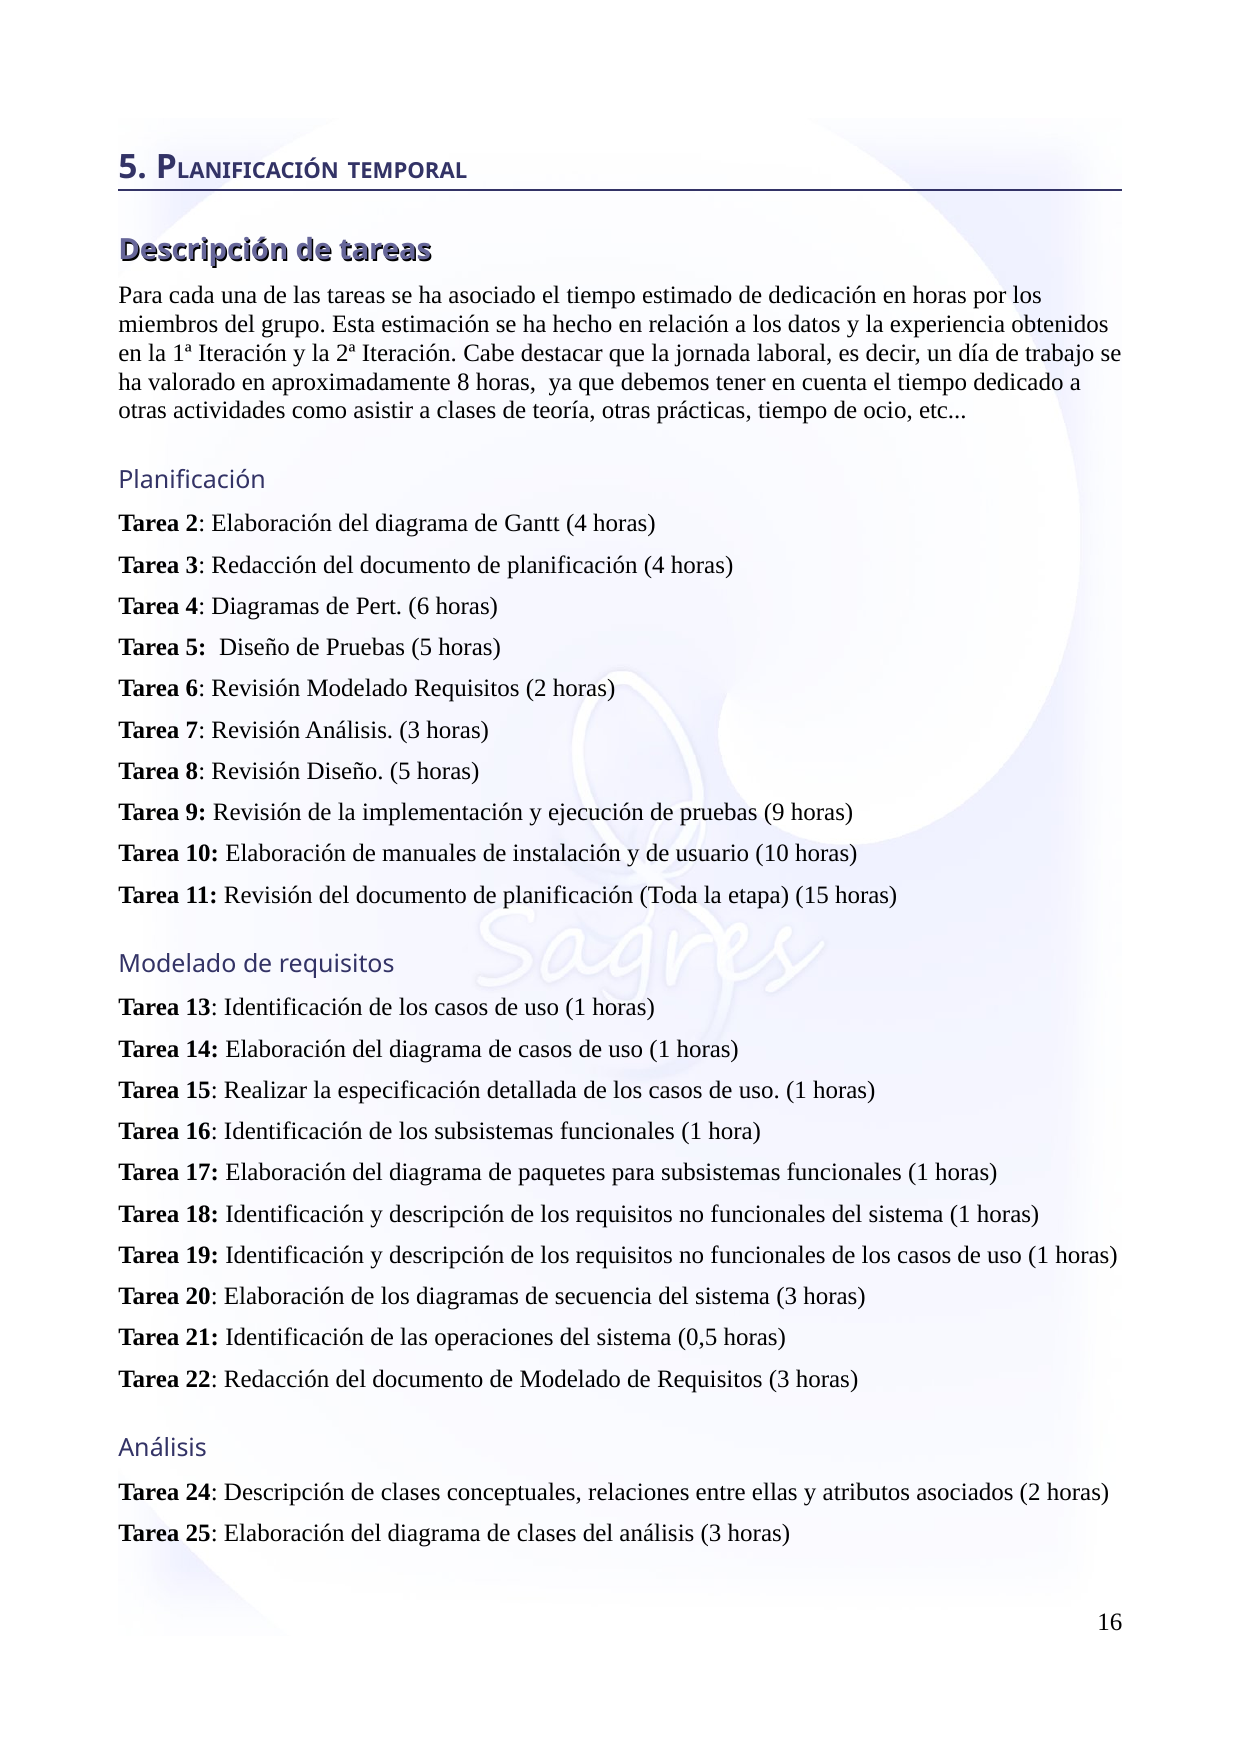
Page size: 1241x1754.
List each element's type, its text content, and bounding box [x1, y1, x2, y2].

picture [118, 191, 1122, 228]
text Tarea 3: Redacción del documento de planificación (4 horas) [118, 550, 1122, 578]
picture [118, 268, 1122, 281]
text Tarea 19: Identificación y descripción de los requisitos no funcionales de los casos de uso (1 horas) [118, 1240, 1122, 1269]
subtitle 5. Planificación temporal [118, 143, 1122, 189]
picture [118, 1062, 1122, 1075]
text Tarea 2: Elaboración del diagrama de Gantt (4 horas) [118, 508, 1122, 537]
subtitle Modelado de requisitos [118, 946, 1122, 980]
picture [118, 1269, 1122, 1281]
picture [118, 826, 1122, 838]
text Tarea 24: Descripción de clases conceptuales, relaciones entre ellas y atributos asociados (2 horas) [118, 1477, 1122, 1505]
picture [118, 980, 1122, 992]
picture [118, 118, 1122, 143]
picture [118, 1392, 1122, 1430]
picture [118, 1021, 1122, 1034]
picture [118, 702, 1122, 715]
picture [118, 1227, 1122, 1240]
text Tarea 16: Identificación de los subsistemas funcionales (1 hora) [118, 1116, 1122, 1145]
picture [118, 785, 1122, 797]
picture [118, 1464, 1122, 1477]
text Tarea 5: Diseño de Pruebas (5 horas) [118, 632, 1122, 661]
subtitle Descripción de tareas [118, 228, 1122, 268]
picture [118, 578, 1122, 591]
picture [118, 1104, 1122, 1116]
picture [118, 1186, 1122, 1199]
text Tarea 25: Elaboración del diagrama de clases del análisis (3 horas) [118, 1518, 1122, 1547]
text Tarea 14: Elaboración del diagrama de casos de uso (1 horas) [118, 1034, 1122, 1062]
picture [118, 908, 1122, 946]
subtitle Análisis [118, 1430, 1122, 1464]
picture [118, 661, 1122, 673]
text Tarea 11: Revisión del documento de planificación (Toda la etapa) (15 horas) [118, 880, 1122, 908]
text Tarea 20: Elaboración de los diagramas de secuencia del sistema (3 horas) [118, 1281, 1122, 1310]
picture [118, 1145, 1122, 1157]
text Para cada una de las tareas se ha asociado el tiempo estimado de dedicación en horas por los miembros del grupo. Esta estimación se ha hecho en relación a los datos y la experiencia obtenidos en la 1ª Iteración y la 2ª Iteración. Cabe destacar que la jornada laboral, es decir, un día de trabajo se ha valorado en aproximadamente 8 horas, ya que debemos tener en cuenta el tiempo dedicado a otras actividades como asistir a clases de teoría, otras prácticas, tiempo de ocio, etc... [118, 281, 1122, 424]
picture [118, 867, 1122, 880]
text Tarea 18: Identificación y descripción de los requisitos no funcionales del sistema (1 horas) [118, 1199, 1122, 1227]
picture [118, 537, 1122, 550]
picture [118, 496, 1122, 508]
picture [118, 1310, 1122, 1322]
picture [118, 424, 1122, 462]
picture [118, 1547, 1122, 1636]
picture [118, 1351, 1122, 1364]
picture [118, 1505, 1122, 1518]
text Tarea 9: Revisión de la implementación y ejecución de pruebas (9 horas) [118, 797, 1122, 826]
text Tarea 17: Elaboración del diagrama de paquetes para subsistemas funcionales (1 horas) [118, 1157, 1122, 1186]
subtitle Planificación [118, 462, 1122, 496]
text Tarea 4: Diagramas de Pert. (6 horas) [118, 591, 1122, 620]
text Tarea 7: Revisión Análisis. (3 horas) [118, 715, 1122, 743]
text Tarea 15: Realizar la especificación detallada de los casos de uso. (1 horas) [118, 1075, 1122, 1104]
picture [118, 743, 1122, 756]
text Tarea 6: Revisión Modelado Requisitos (2 horas) [118, 673, 1122, 702]
text Tarea 21: Identificación de las operaciones del sistema (0,5 horas) [118, 1322, 1122, 1351]
picture [118, 620, 1122, 632]
text Tarea 13: Identificación de los casos de uso (1 horas) [118, 992, 1122, 1021]
text Tarea 10: Elaboración de manuales de instalación y de usuario (10 horas) [118, 838, 1122, 867]
text Tarea 8: Revisión Diseño. (5 horas) [118, 756, 1122, 785]
text Tarea 22: Redacción del documento de Modelado de Requisitos (3 horas) [118, 1364, 1122, 1392]
